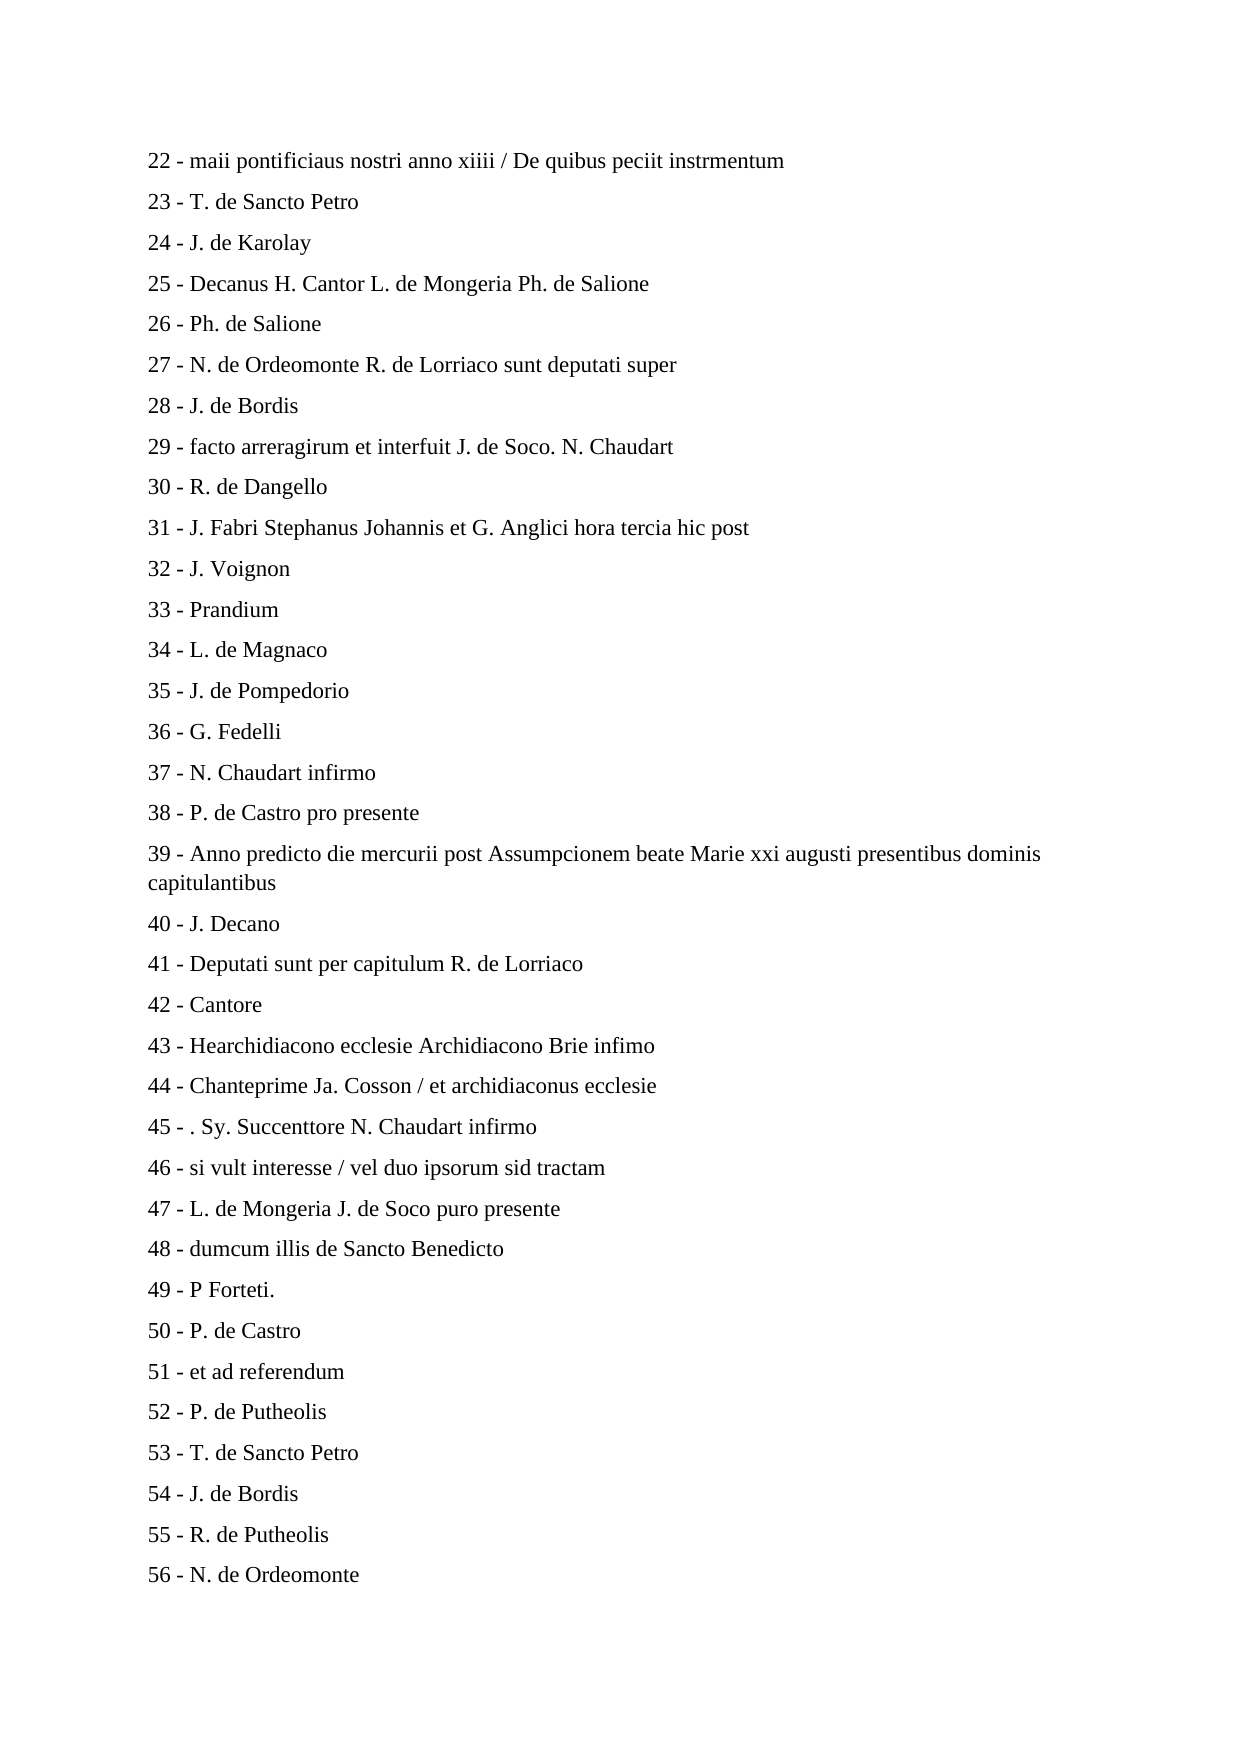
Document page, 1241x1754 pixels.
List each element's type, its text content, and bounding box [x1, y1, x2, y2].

text 35 - J. de Pompedorio [148, 677, 1093, 703]
text 30 - R. de Dangello [148, 473, 1093, 500]
text 24 - J. de Karolay [148, 229, 1093, 255]
text 52 - P. de Putheolis [148, 1398, 1093, 1425]
text 55 - R. de Putheolis [148, 1521, 1093, 1547]
text 25 - Decanus H. Cantor L. de Mongeria Ph. de Salione [148, 270, 1093, 296]
text 39 - Anno predicto die mercurii post Assumpcionem beate Marie xxi augusti presentibus dominis capitulantibus [148, 840, 1093, 895]
text 22 - maii pontificiaus nostri anno xiiii / De quibus peciit instrmentum [148, 148, 1093, 174]
text 49 - P Forteti. [148, 1276, 1093, 1303]
text 54 - J. de Bordis [148, 1480, 1093, 1506]
text 37 - N. Chaudart infirmo [148, 758, 1093, 785]
text 50 - P. de Castro [148, 1317, 1093, 1343]
text 34 - L. de Magnaco [148, 636, 1093, 663]
text 31 - J. Fabri Stephanus Johannis et G. Anglici hora tercia hic post [148, 514, 1093, 541]
text 53 - T. de Sancto Petro [148, 1439, 1093, 1466]
text 28 - J. de Bordis [148, 392, 1093, 418]
text 29 - facto arreragirum et interfuit J. de Soco. N. Chaudart [148, 433, 1093, 459]
text 51 - et ad referendum [148, 1358, 1093, 1384]
text 27 - N. de Ordeomonte R. de Lorriaco sunt deputati super [148, 351, 1093, 378]
text 46 - si vult interesse / vel duo ipsorum sid tractam [148, 1154, 1093, 1180]
text 48 - dumcum illis de Sancto Benedicto [148, 1236, 1093, 1262]
text 56 - N. de Ordeomonte [148, 1561, 1093, 1588]
text 26 - Ph. de Salione [148, 311, 1093, 337]
text 47 - L. de Mongeria J. de Soco puro presente [148, 1195, 1093, 1221]
text 36 - G. Fedelli [148, 718, 1093, 744]
text 23 - T. de Sancto Petro [148, 188, 1093, 215]
text 41 - Deputati sunt per capitulum R. de Lorriaco [148, 950, 1093, 977]
text 42 - Cantore [148, 991, 1093, 1017]
text 43 - Hearchidiacono ecclesie Archidiacono Brie infimo [148, 1032, 1093, 1058]
text 32 - J. Voignon [148, 555, 1093, 581]
text 33 - Prandium [148, 596, 1093, 622]
text 40 - J. Decano [148, 910, 1093, 936]
text 45 - . Sy. Succenttore N. Chaudart infirmo [148, 1113, 1093, 1140]
text 38 - P. de Castro pro presente [148, 799, 1093, 826]
text 44 - Chanteprime Ja. Cosson / et archidiaconus ecclesie [148, 1073, 1093, 1099]
